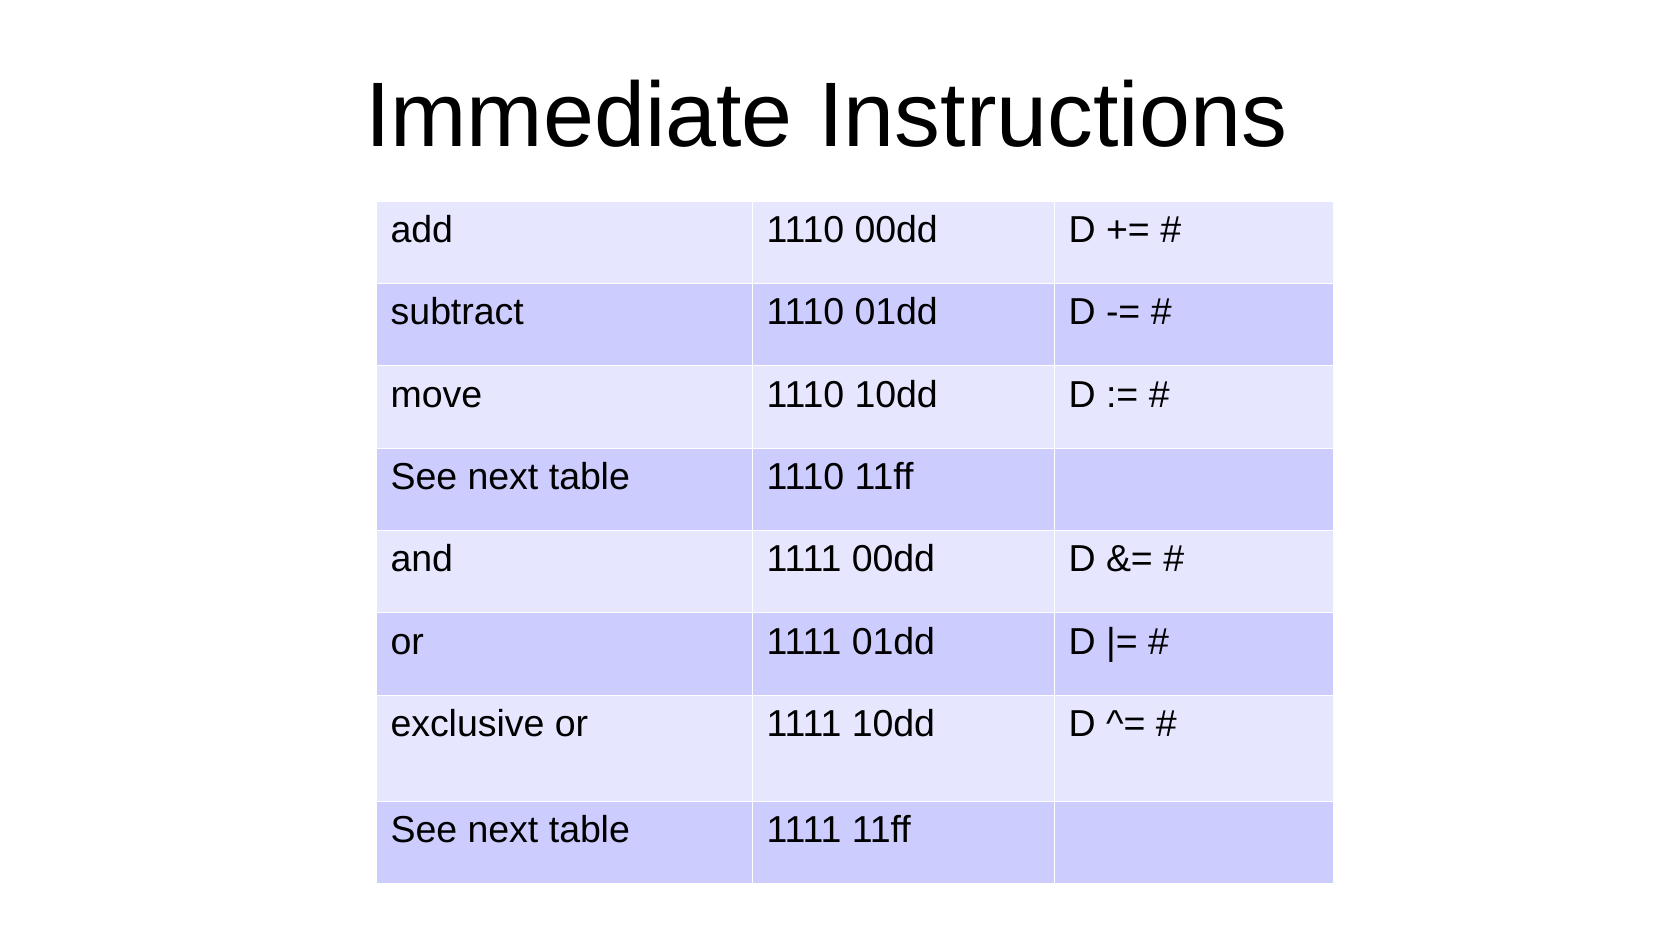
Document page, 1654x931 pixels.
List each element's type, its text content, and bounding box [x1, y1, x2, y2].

table_cell D &= # [1055, 531, 1333, 612]
table_header D += # [1055, 202, 1333, 283]
table_cell or [377, 613, 752, 695]
table_header add [377, 202, 752, 283]
table_cell 1110 01dd [753, 284, 1054, 365]
table_cell D := # [1055, 366, 1333, 448]
table_cell exclusive or [377, 696, 752, 801]
table_cell 1110 11ff [753, 449, 1054, 530]
table_cell subtract [377, 284, 752, 365]
table_cell 1111 01dd [753, 613, 1054, 695]
table_cell D ^= # [1055, 696, 1333, 801]
table_cell [1055, 802, 1333, 883]
table_cell 1111 11ff [753, 802, 1054, 883]
table_cell move [377, 366, 752, 448]
title Immediate Instructions [82, 37, 1571, 193]
table_cell D -= # [1055, 284, 1333, 365]
table_cell 1110 10dd [753, 366, 1054, 448]
table_cell D |= # [1055, 613, 1333, 695]
table_cell 1111 00dd [753, 531, 1054, 612]
table_cell See next table [377, 449, 752, 530]
table_cell 1111 10dd [753, 696, 1054, 801]
table_header 1110 00dd [753, 202, 1054, 283]
table_cell See next table [377, 802, 752, 883]
table_cell [1055, 449, 1333, 530]
table_cell and [377, 531, 752, 612]
